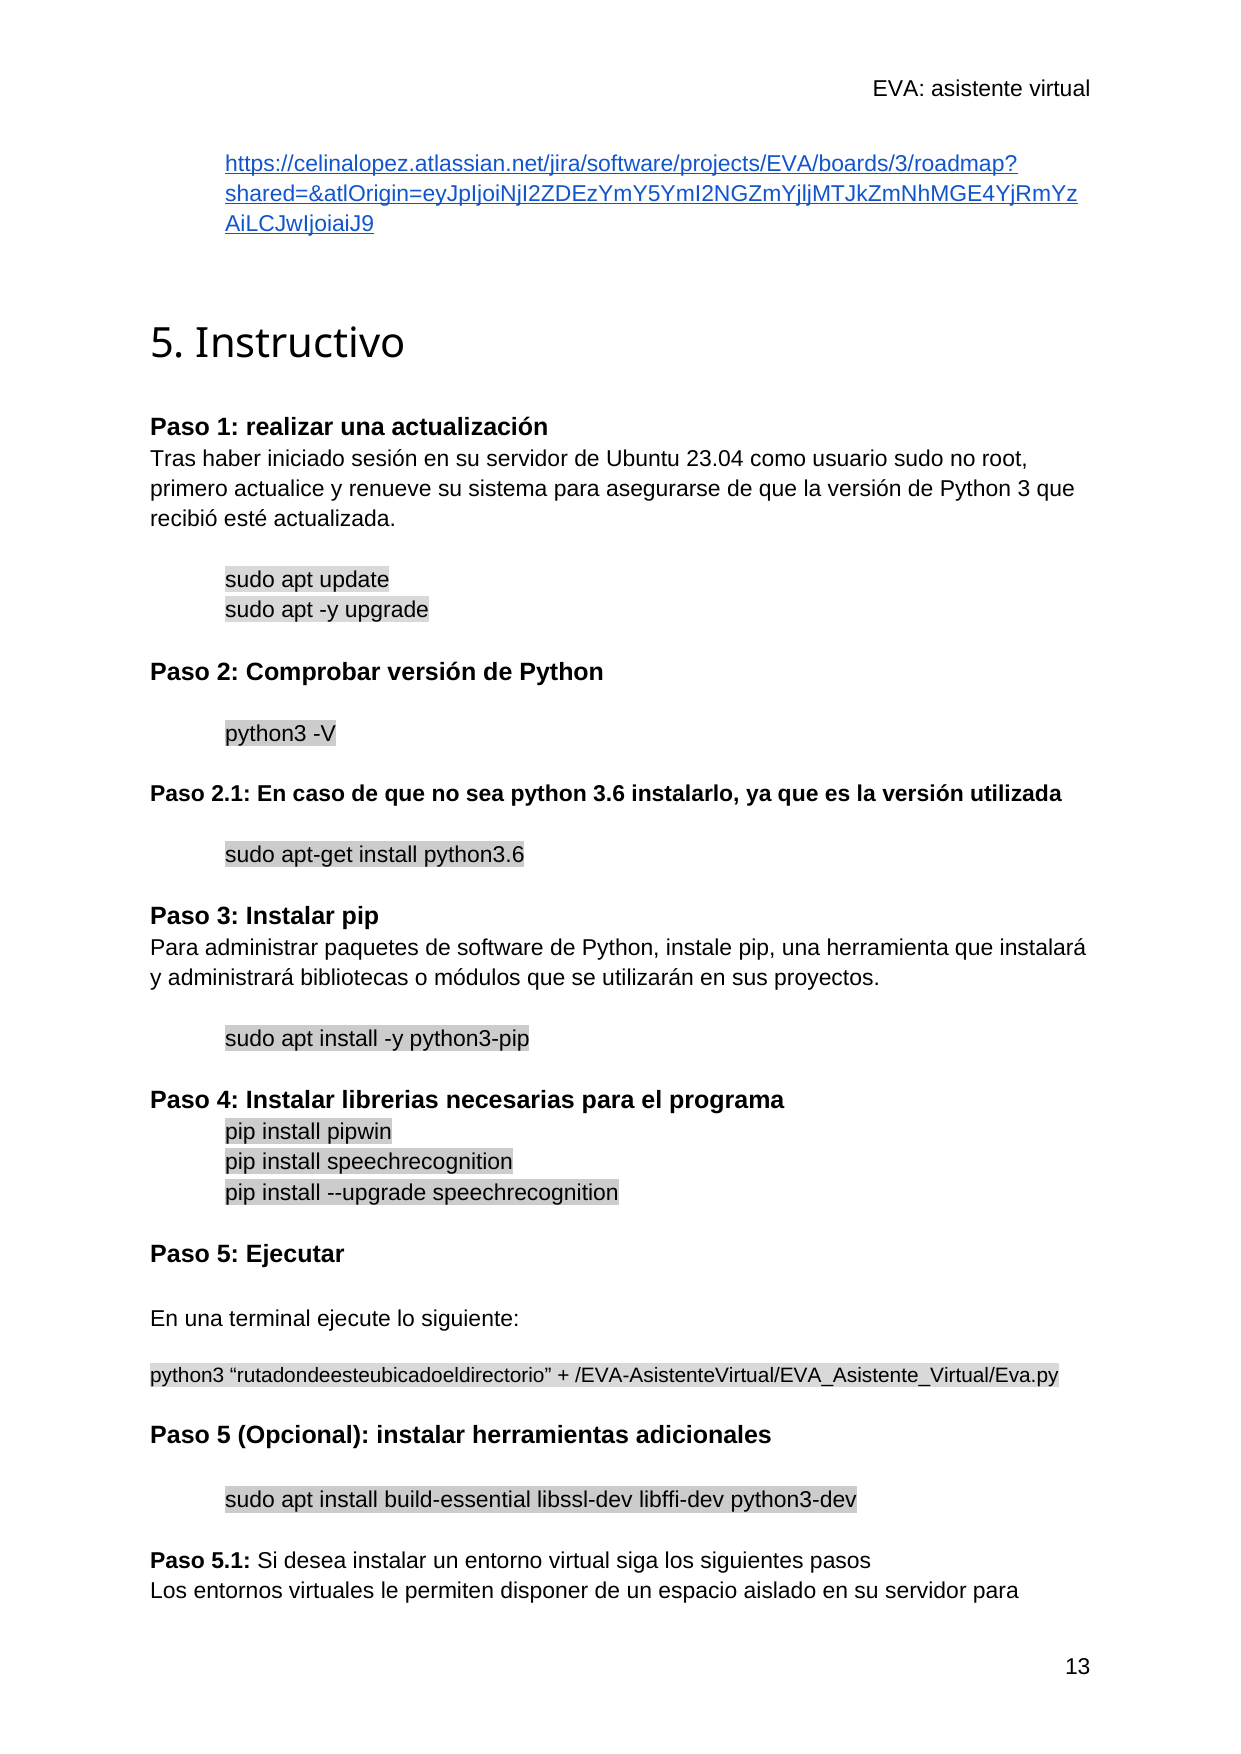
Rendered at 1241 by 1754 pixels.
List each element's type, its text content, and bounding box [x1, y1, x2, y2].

text python3 “rutadondeesteubicadoeldirectorio” + /EVA-AsistenteVirtual/EVA_Asistente_Virtual/Eva.py [150, 1363, 1090, 1387]
text Paso 3: Instalar pip [150, 901, 1090, 930]
text Paso 5.1: Si desea instalar un entorno virtual siga los siguientes pasos [150, 1547, 1090, 1573]
text Tras haber iniciado sesión en su servidor de Ubuntu 23.04 como usuario sudo no root, primero actualice y renueve su sistema para asegurarse de que la versión de Python 3 que recibió esté actualizada. [150, 445, 1090, 532]
text pip install pipwin [225, 1118, 1090, 1144]
text pip install --upgrade speechrecognition [225, 1178, 1090, 1205]
text Los entornos virtuales le permiten disponer de un espacio aislado en su servidor para [150, 1577, 1090, 1603]
text En una terminal ejecute lo siguiente: [150, 1305, 1090, 1331]
text sudo apt-get install python3.6 [150, 841, 1090, 867]
text Paso 1: realizar una actualización [150, 412, 1090, 441]
text python3 -V [150, 720, 1090, 746]
text pip install speechrecognition [225, 1148, 1090, 1174]
text Paso 2.1: En caso de que no sea python 3.6 instalarlo, ya que es la versión utilizada [150, 780, 1090, 806]
text sudo apt install build-essential libssl-dev libffi-dev python3-dev [150, 1486, 1090, 1513]
text sudo apt install -y python3-pip [150, 1024, 1090, 1051]
text Paso 2: Comprobar versión de Python [150, 656, 1090, 685]
text Para administrar paquetes de software de Python, instale pip, una herramienta que instalará y administrará bibliotecas o módulos que se utilizarán en sus proyectos. [150, 934, 1090, 991]
text sudo apt update [150, 566, 1090, 592]
text Paso 5: Ejecutar [150, 1239, 1090, 1268]
text Paso 4: Instalar librerias necesarias para el programa [150, 1085, 1090, 1114]
text sudo apt -y upgrade [150, 596, 1090, 622]
text Paso 5 (Opcional): instalar herramientas adicionales [150, 1420, 1090, 1449]
subtitle 5. Instructivo [150, 312, 1090, 369]
text https://celinalopez.atlassian.net/jira/software/projects/EVA/boards/3/roadmap?shared=&atlOrigin=eyJpIjoiNjI2ZDEzYmY5YmI2NGZmYjljMTJkZmNhMGE4YjRmYzAiLCJwIjoiaiJ9 [225, 150, 1090, 237]
